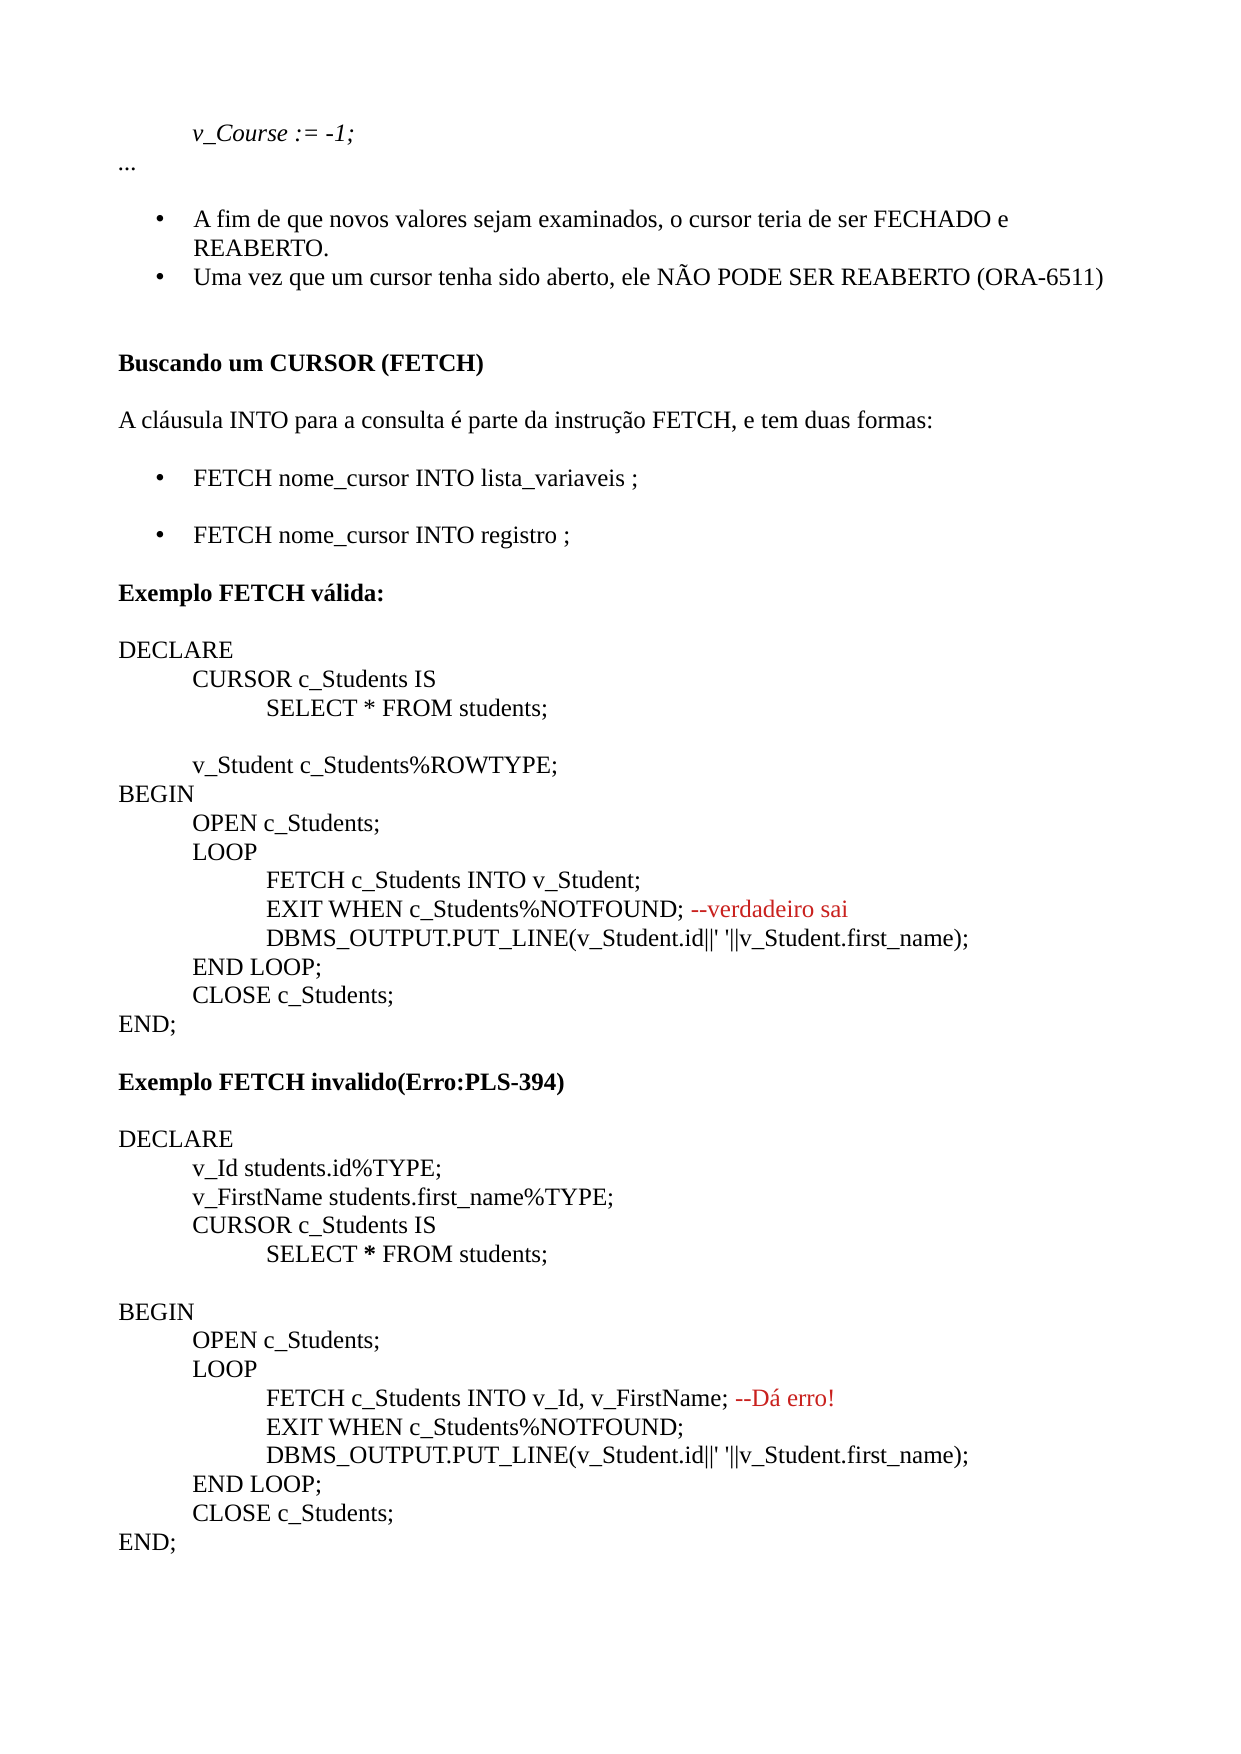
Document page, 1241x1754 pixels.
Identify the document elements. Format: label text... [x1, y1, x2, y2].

text DECLARE [118, 1124, 1122, 1153]
text SELECT * FROM students; [118, 693, 1122, 722]
text ... [118, 147, 1122, 176]
text Exemplo FETCH invalido(Erro:PLS-394) [118, 1067, 1122, 1096]
text EXIT WHEN c_Students%NOTFOUND; [118, 1412, 1122, 1441]
text EXIT WHEN c_Students%NOTFOUND; --verdadeiro sai [118, 894, 1122, 923]
text OPEN c_Students; [118, 808, 1122, 837]
text END; [118, 1009, 1122, 1038]
text LOOP [118, 837, 1122, 866]
text A cláusula INTO para a consulta é parte da instrução FETCH, e tem duas formas: [118, 406, 1122, 434]
text v_FirstName students.first_name%TYPE; [118, 1182, 1122, 1211]
list A fim de que novos valores sejam examinados, o cursor teria de ser FECHADO e REABERTO. [156, 204, 1122, 262]
text CURSOR c_Students IS [118, 664, 1122, 693]
text DBMS_OUTPUT.PUT_LINE(v_Student.id||' '||v_Student.first_name); [118, 1441, 1122, 1469]
text CLOSE c_Students; [118, 1498, 1122, 1527]
text FETCH c_Students INTO v_Student; [118, 866, 1122, 894]
text END LOOP; [118, 952, 1122, 981]
text FETCH c_Students INTO v_Id, v_FirstName; --Dá erro! [118, 1383, 1122, 1412]
text CURSOR c_Students IS [118, 1211, 1122, 1239]
text DECLARE [118, 636, 1122, 664]
text BEGIN [118, 779, 1122, 808]
text v_Id students.id%TYPE; [118, 1153, 1122, 1182]
text Buscando um CURSOR (FETCH) [118, 348, 1122, 377]
text BEGIN [118, 1297, 1122, 1326]
text v_Course := -1; [118, 118, 1122, 147]
text END; [118, 1527, 1122, 1556]
list FETCH nome_cursor INTO lista_variaveis ; [156, 463, 1122, 492]
text v_Student c_Students%ROWTYPE; [118, 751, 1122, 779]
list FETCH nome_cursor INTO registro ; [156, 521, 1122, 549]
text OPEN c_Students; [118, 1326, 1122, 1354]
text CLOSE c_Students; [118, 981, 1122, 1009]
text Exemplo FETCH válida: [118, 578, 1122, 607]
text END LOOP; [118, 1469, 1122, 1498]
text LOOP [118, 1354, 1122, 1383]
text SELECT * FROM students; [118, 1239, 1122, 1268]
list Uma vez que um cursor tenha sido aberto, ele NÃO PODE SER REABERTO (ORA-6511) [156, 262, 1122, 291]
text DBMS_OUTPUT.PUT_LINE(v_Student.id||' '||v_Student.first_name); [118, 923, 1122, 952]
